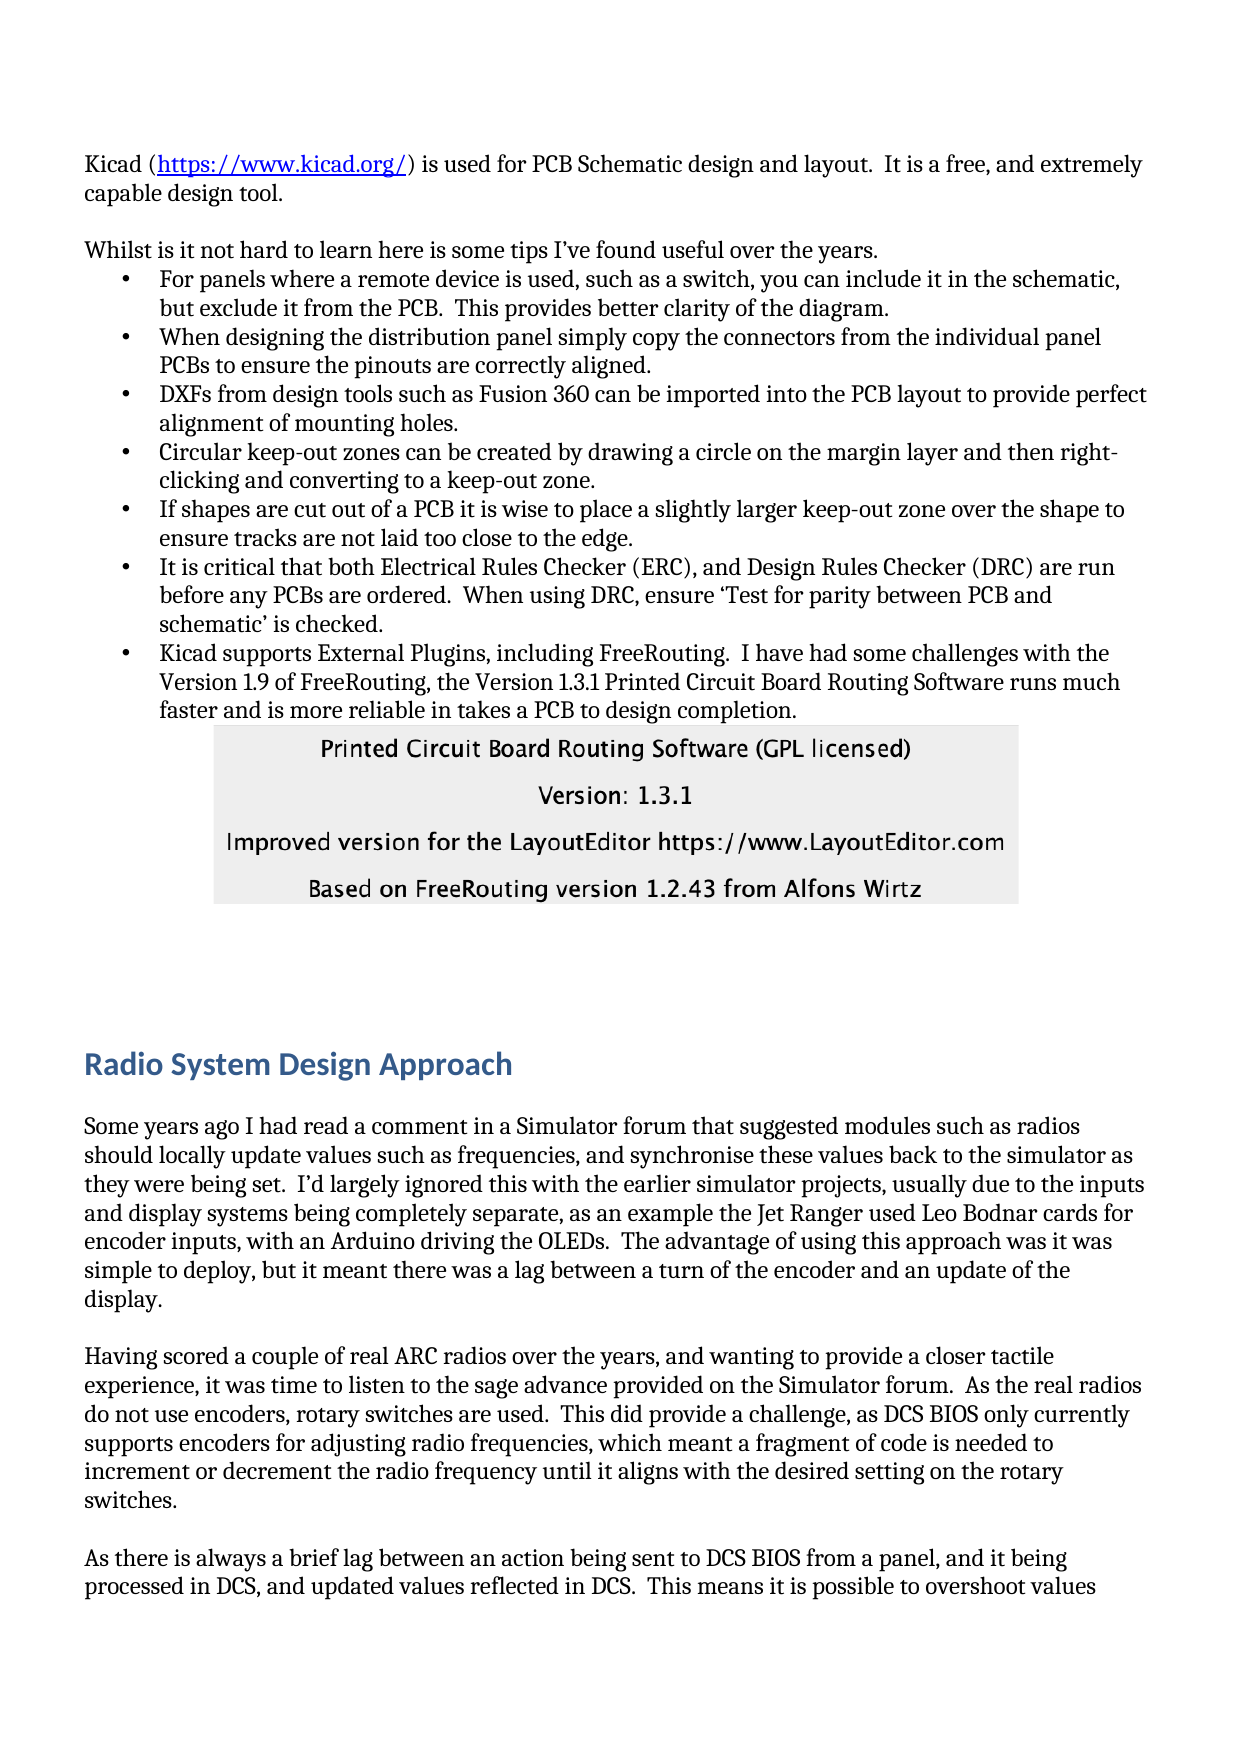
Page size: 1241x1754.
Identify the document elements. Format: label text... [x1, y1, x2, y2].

text As there is always a brief lag between an action being sent to DCS BIOS from a panel, and it being processed in DCS, and updated values reflected in DCS. This means it is possible to overshoot values [84, 1543, 1148, 1601]
list Circular keep-out zones can be created by drawing a circle on the margin layer and then right-clicking and converting to a keep-out zone. [122, 437, 1148, 495]
text Having scored a couple of real ARC radios over the years, and wanting to provide a closer tactile experience, it was time to listen to the sage advance provided on the Simulator forum. As the real radios do not use encoders, rotary switches are used. This did provide a challenge, as DCS BIOS only currently supports encoders for adjusting radio frequencies, which meant a fragment of code is needed to increment or decrement the radio frequency until it aligns with the desired setting on the rotary switches. [84, 1342, 1148, 1515]
list When designing the distribution panel simply copy the connectors from the individual panel PCBs to ensure the pinouts are correctly aligned. [122, 322, 1148, 380]
list It is critical that both Electrical Rules Checker (ERC), and Design Rules Checker (DRC) are run before any PCBs are ordered. When using DRC, ensure ‘Test for parity between PCB and schematic’ is checked. [122, 552, 1148, 639]
list If shapes are cut out of a PCB it is wise to place a slightly larger keep-out zone over the shape to ensure tracks are not laid too close to the edge. [122, 495, 1148, 552]
picture [213, 725, 1019, 904]
subtitle Radio System Design Approach [84, 1043, 1148, 1083]
list DXFs from design tools such as Fusion 360 can be imported into the PCB layout to provide perfect alignment of mounting holes. [122, 380, 1148, 437]
text Some years ago I had read a comment in a Simulator forum that suggested modules such as radios should locally update values such as frequencies, and synchronise these values back to the simulator as they were being set. I’d largely ignored this with the earlier simulator projects, usually due to the inputs and display systems being completely separate, as an example the Jet Ranger used Leo Bodnar cards for encoder inputs, with an Arduino driving the OLEDs. The advantage of using this approach was it was simple to deploy, but it meant there was a lag between a turn of the encoder and an update of the display. [84, 1112, 1148, 1313]
list Kicad supports External Plugins, including FreeRouting. I have had some challenges with the Version 1.9 of FreeRouting, the Version 1.3.1 Printed Circuit Board Routing Software runs much faster and is more reliable in takes a PCB to design completion. [122, 639, 1148, 725]
list For panels where a remote device is used, such as a switch, you can include it in the schematic, but exclude it from the PCB. This provides better clarity of the diagram. [122, 265, 1148, 322]
text Kicad (https://www.kicad.org/) is used for PCB Schematic design and layout. It is a free, and extremely capable design tool. [84, 150, 1148, 207]
text Whilst is it not hard to learn here is some tips I’ve found useful over the years. [84, 236, 1148, 265]
